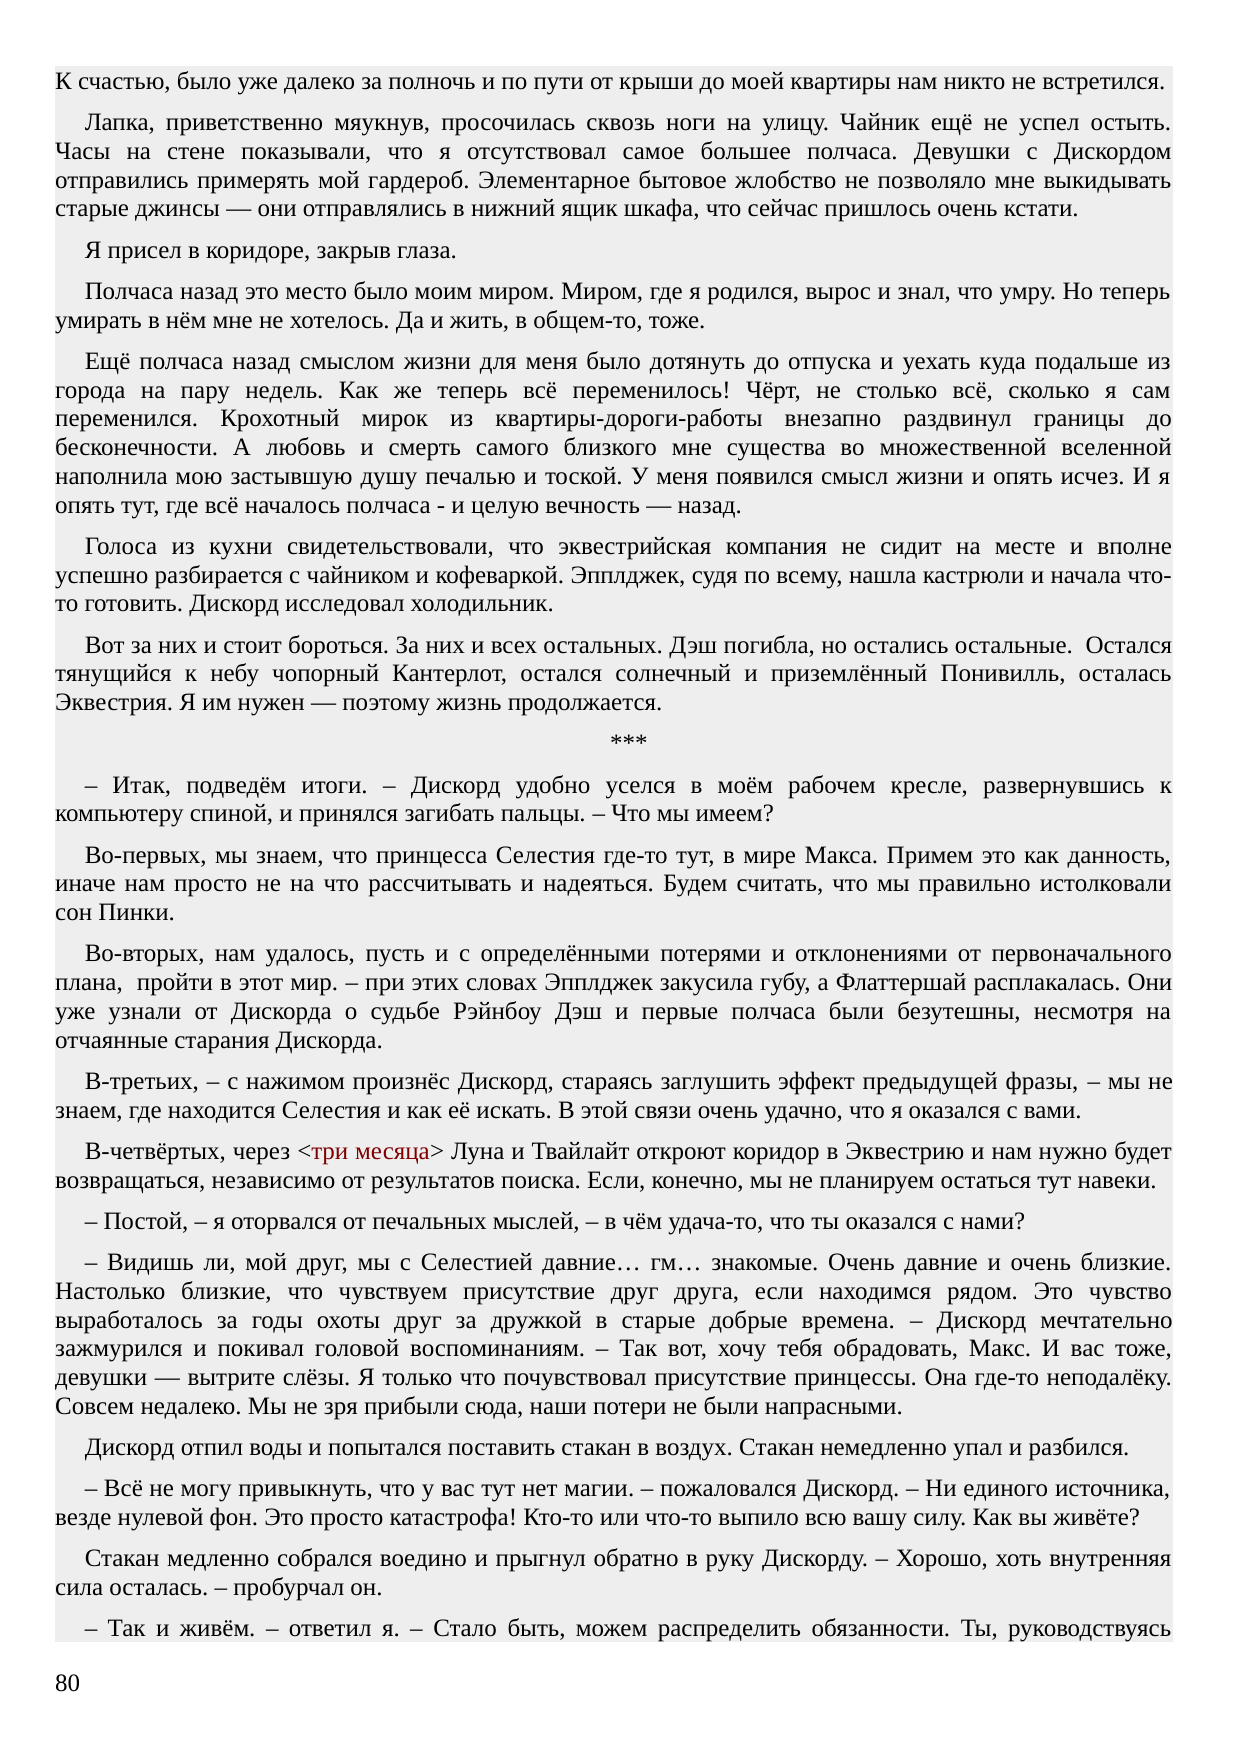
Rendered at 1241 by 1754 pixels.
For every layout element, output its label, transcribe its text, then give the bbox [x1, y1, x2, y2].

text Я присел в коридоре, закрыв глаза. [55, 235, 1173, 263]
text – Всё не могу привыкнуть, что у вас тут нет магии. – пожаловался Дискорд. – Ни единого источника, везде нулевой фон. Это просто катастрофа! Кто-то или что-то выпило всю вашу силу. Как вы живёте? [55, 1473, 1173, 1531]
text – Итак, подведём итоги. – Дискорд удобно уселся в моём рабочем кресле, развернувшись к компьютеру спиной, и принялся загибать пальцы. – Что мы имеем? [55, 770, 1173, 827]
text – Так и живём. – ответил я. – Стало быть, можем распределить обязанности. Ты, руководствуясь [55, 1613, 1173, 1642]
text Во-вторых, нам удалось, пусть и с определёнными потерями и отклонениями от первоначального плана, пройти в этот мир. – при этих словах Эпплджек закусила губу, а Флаттершай расплакалась. Они уже узнали от Дискорда о судьбе Рэйнбоу Дэш и первые полчаса были безутешны, несмотря на отчаянные старания Дискорда. [55, 938, 1173, 1053]
text – Видишь ли, мой друг, мы с Селестией давние… гм… знакомые. Очень давние и очень близкие. Настолько близкие, что чувствуем присутствие друг друга, если находимся рядом. Это чувство выработалось за годы охоты друг за дружкой в старые добрые времена. – Дискорд мечтательно зажмурился и покивал головой воспоминаниям. – Так вот, хочу тебя обрадовать, Макс. И вас тоже, девушки — вытрите слёзы. Я только что почувствовал присутствие принцессы. Она где-то неподалёку. Совсем недалеко. Мы не зря прибыли сюда, наши потери не были напрасными. [55, 1247, 1173, 1420]
text – Постой, – я оторвался от печальных мыслей, – в чём удача-то, что ты оказался с нами? [55, 1206, 1173, 1235]
text В-четвёртых, через <три месяца> Луна и Твайлайт откроют коридор в Эквестрию и нам нужно будет возвращаться, независимо от результатов поиска. Если, конечно, мы не планируем остаться тут навеки. [55, 1136, 1173, 1193]
text В-третьих, – с нажимом произнёс Дискорд, стараясь заглушить эффект предыдущей фразы, – мы не знаем, где находится Селестия и как её искать. В этой связи очень удачно, что я оказался с вами. [55, 1066, 1173, 1123]
text Лапка, приветственно мяукнув, просочилась сквозь ноги на улицу. Чайник ещё не успел остыть. Часы на стене показывали, что я отсутствовал самое большее полчаса. Девушки с Дискордом отправились примерять мой гардероб. Элементарное бытовое жлобство не позволяло мне выкидывать старые джинсы — они отправлялись в нижний ящик шкафа, что сейчас пришлось очень кстати. [55, 107, 1173, 222]
text *** [55, 728, 1173, 757]
text Во-первых, мы знаем, что принцесса Селестия где-то тут, в мире Макса. Примем это как данность, иначе нам просто не на что рассчитывать и надеяться. Будем считать, что мы правильно истолковали сон Пинки. [55, 840, 1173, 926]
text Стакан медленно собрался воедино и прыгнул обратно в руку Дискорду. – Хорошо, хоть внутренняя сила осталась. – пробурчал он. [55, 1543, 1173, 1601]
text К счастью, было уже далеко за полночь и по пути от крыши до моей квартиры нам никто не встретился. [55, 66, 1173, 95]
text Дискорд отпил воды и попытался поставить стакан в воздух. Стакан немедленно упал и разбился. [55, 1432, 1173, 1461]
text Полчаса назад это место было моим миром. Миром, где я родился, вырос и знал, что умру. Но теперь умирать в нём мне не хотелось. Да и жить, в общем-то, тоже. [55, 276, 1173, 333]
text Голоса из кухни свидетельствовали, что эквестрийская компания не сидит на месте и вполне успешно разбирается с чайником и кофеваркой. Эпплджек, судя по всему, нашла кастрюли и начала что-то готовить. Дискорд исследовал холодильник. [55, 531, 1173, 617]
text Ещё полчаса назад смыслом жизни для меня было дотянуть до отпуска и уехать куда подальше из города на пару недель. Как же теперь всё переменилось! Чёрт, не столько всё, сколько я сам переменился. Крохотный мирок из квартиры-дороги-работы внезапно раздвинул границы до бесконечности. А любовь и смерть самого близкого мне существа во множественной вселенной наполнила мою застывшую душу печалью и тоской. У меня появился смысл жизни и опять исчез. И я опять тут, где всё началось полчаса - и целую вечность — назад. [55, 346, 1173, 518]
text Вот за них и стоит бороться. За них и всех остальных. Дэш погибла, но остались остальные. Остался тянущийся к небу чопорный Кантерлот, остался солнечный и приземлённый Понивилль, осталась Эквестрия. Я им нужен — поэтому жизнь продолжается. [55, 630, 1173, 716]
